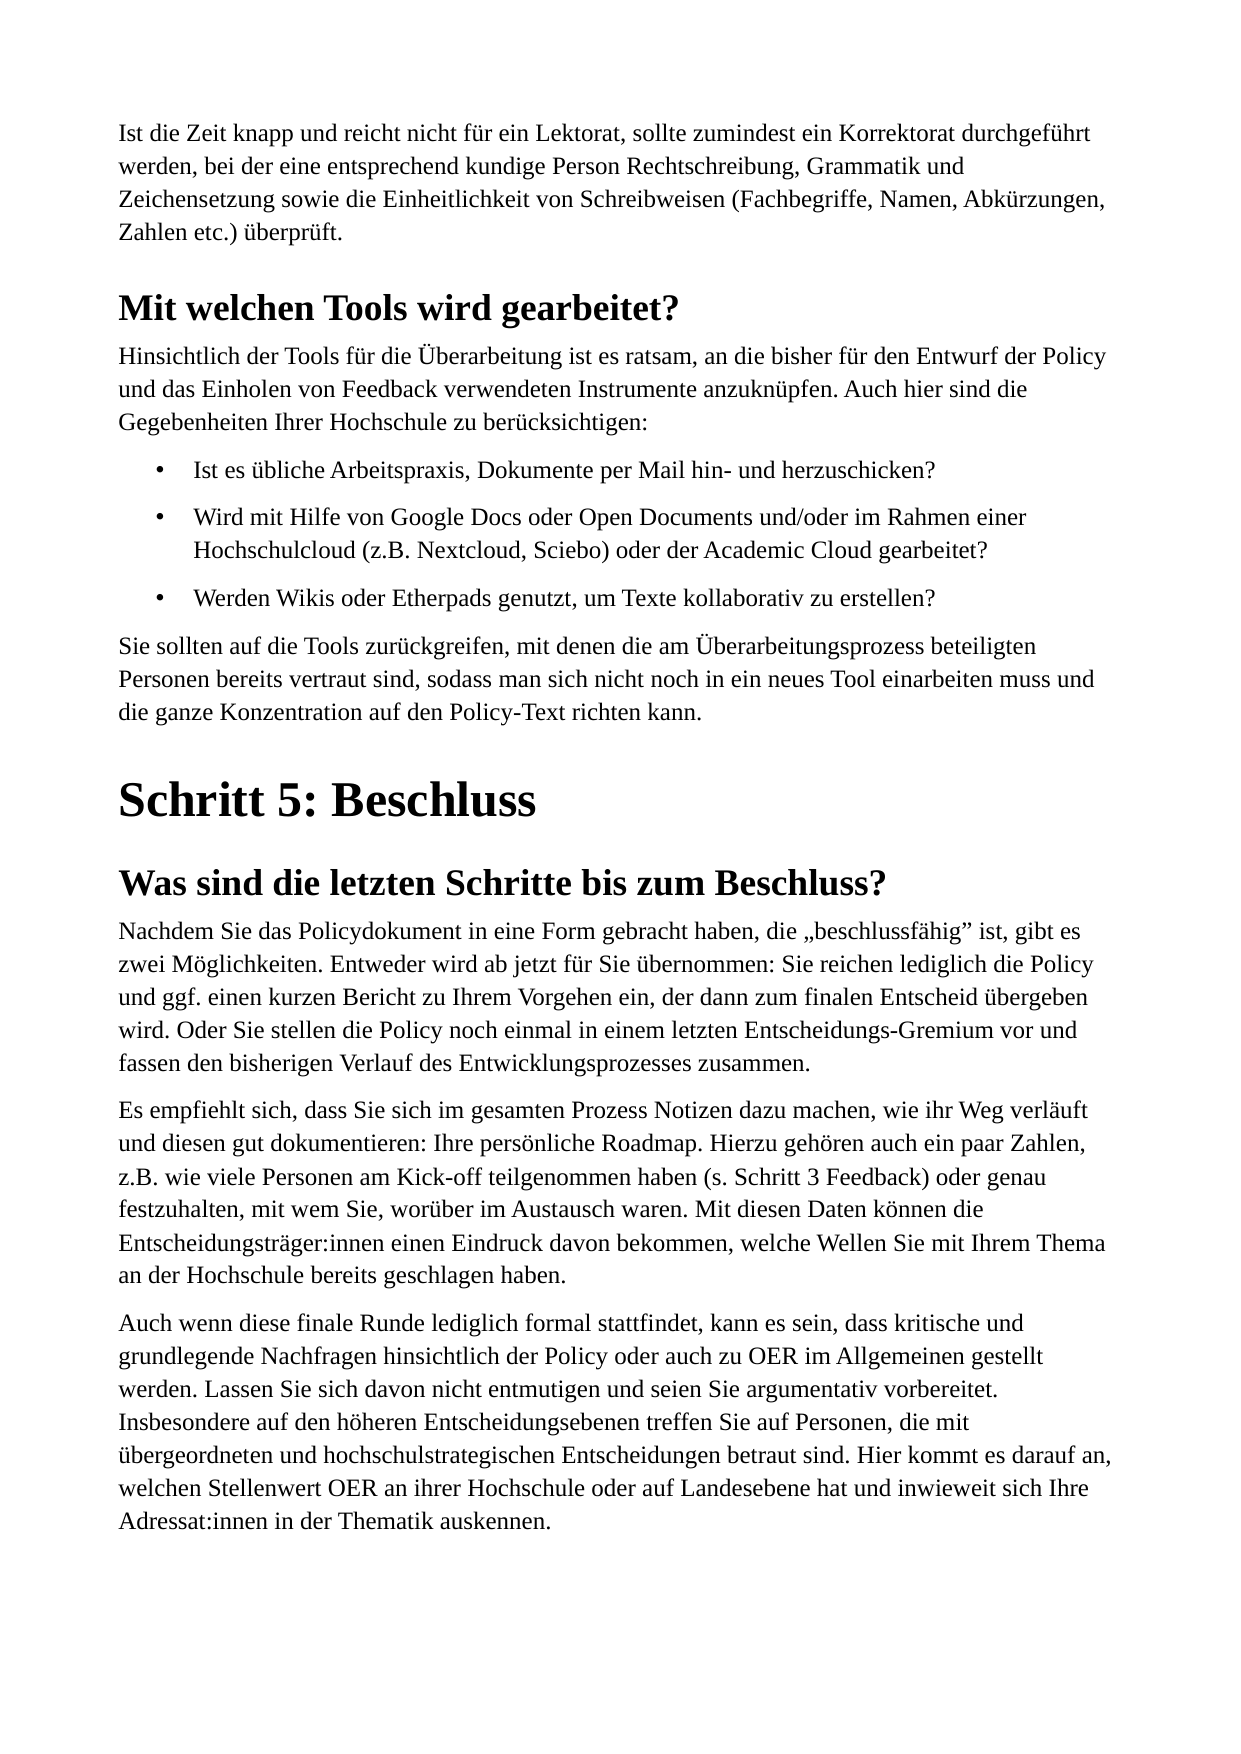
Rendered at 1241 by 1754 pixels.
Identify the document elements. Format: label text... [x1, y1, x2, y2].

text Es empfiehlt sich, dass Sie sich im gesamten Prozess Notizen dazu machen, wie ihr Weg verläuft und diesen gut dokumentieren: Ihre persönliche Roadmap. Hierzu gehören auch ein paar Zahlen, z.B. wie viele Personen am Kick-off teilgenommen haben (s. Schritt 3 Feedback) oder genau festzuhalten, mit wem Sie, worüber im Austausch waren. Mit diesen Daten können die Entscheidungsträger:innen einen Eindruck davon bekommen, welche Wellen Sie mit Ihrem Thema an der Hochschule bereits geschlagen haben. [118, 1096, 1122, 1289]
subtitle Was sind die letzten Schritte bis zum Beschluss? [118, 860, 1122, 903]
text Auch wenn diese finale Runde lediglich formal stattfindet, kann es sein, dass kritische und grundlegende Nachfragen hinsichtlich der Policy oder auch zu OER im Allgemeinen gestellt werden. Lassen Sie sich davon nicht entmutigen und seien Sie argumentativ vorbereitet. Insbesondere auf den höheren Entscheidungsebenen treffen Sie auf Personen, die mit übergeordneten und hochschulstrategischen Entscheidungen betraut sind. Hier kommt es darauf an, welchen Stellenwert OER an ihrer Hochschule oder auf Landesebene hat und inwieweit sich Ihre Adressat:innen in der Thematik auskennen. [118, 1308, 1122, 1535]
text Sie sollten auf die Tools zurückgreifen, mit denen die am Überarbeitungsprozess beteiligten Personen bereits vertraut sind, sodass man sich nicht noch in ein neues Tool einarbeiten muss und die ganze Konzentration auf den Policy-Text richten kann. [118, 631, 1122, 726]
subtitle Mit welchen Tools wird gearbeitet? [118, 286, 1122, 329]
list Wird mit Hilfe von Google Docs oder Open Documents und/oder im Rahmen einer Hochschulcloud (z.B. Nextcloud, Sciebo) oder der Academic Cloud gearbeitet? [156, 502, 1122, 564]
list Ist es übliche Arbeitspraxis, Dokumente per Mail hin- und herzuschicken? [156, 455, 1122, 484]
subtitle Schritt 5: Beschluss [118, 769, 1122, 827]
text Ist die Zeit knapp und reicht nicht für ein Lektorat, sollte zumindest ein Korrektorat durchgeführt werden, bei der eine entsprechend kundige Person Rechtschreibung, Grammatik und Zeichensetzung sowie die Einheitlichkeit von Schreibweisen (Fachbegriffe, Namen, Abkürzungen, Zahlen etc.) überprüft. [118, 118, 1122, 246]
text Hinsichtlich der Tools für die Überarbeitung ist es ratsam, an die bisher für den Entwurf der Policy und das Einholen von Feedback verwendeten Instrumente anzuknüpfen. Auch hier sind die Gegebenheiten Ihrer Hochschule zu berücksichtigen: [118, 341, 1122, 436]
list Werden Wikis oder Etherpads genutzt, um Texte kollaborativ zu erstellen? [156, 583, 1122, 612]
text Nachdem Sie das Policydokument in eine Form gebracht haben, die „beschlussfähig” ist, gibt es zwei Möglichkeiten. Entweder wird ab jetzt für Sie übernommen: Sie reichen lediglich die Policy und ggf. einen kurzen Bericht zu Ihrem Vorgehen ein, der dann zum finalen Entscheid übergeben wird. Oder Sie stellen die Policy noch einmal in einem letzten Entscheidungs-Gremium vor und fassen den bisherigen Verlauf des Entwicklungsprozesses zusammen. [118, 916, 1122, 1077]
